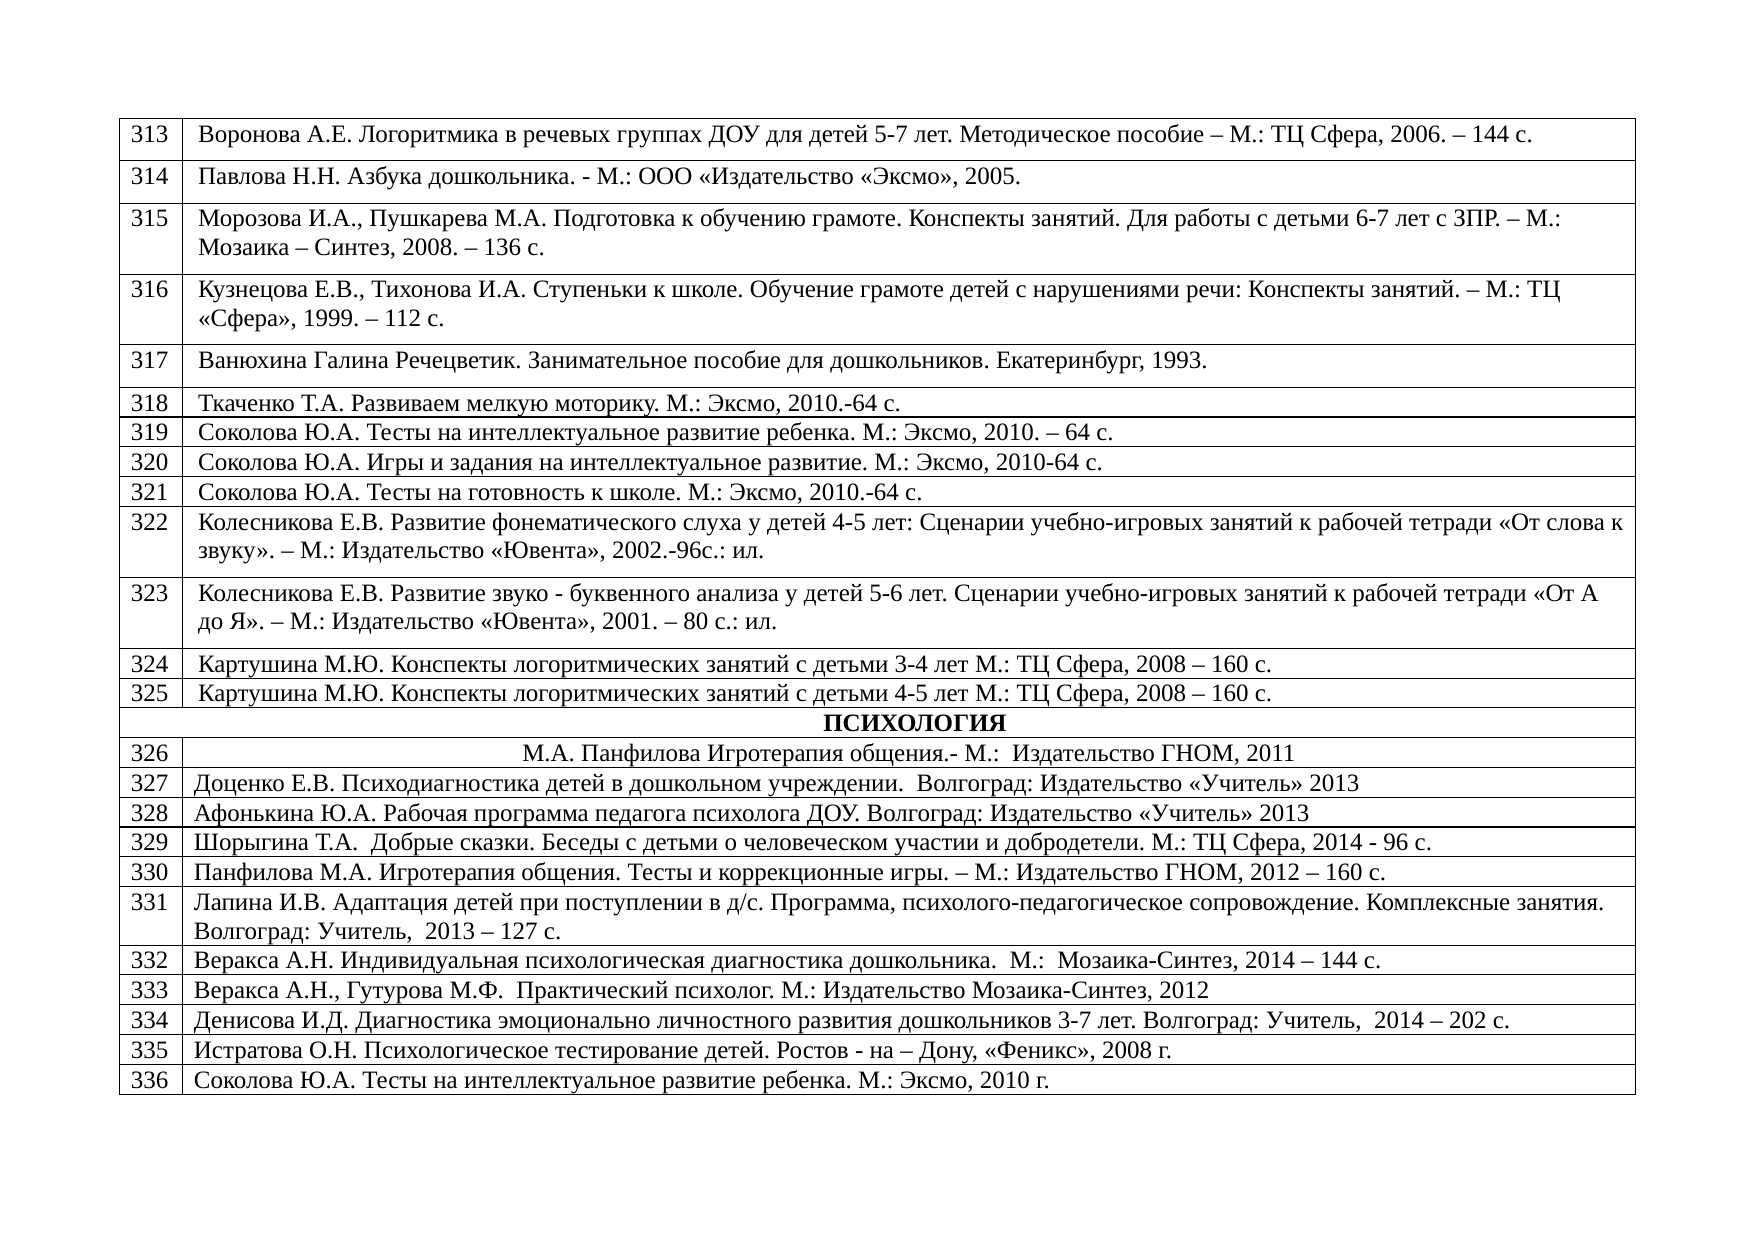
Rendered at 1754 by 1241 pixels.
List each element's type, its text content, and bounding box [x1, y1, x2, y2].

table_cell 323 [120, 578, 182, 648]
table_cell 327 [120, 768, 182, 797]
table_cell Соколова Ю.А. Игры и задания на интеллектуальное развитие. М.: Эксмо, 2010-64 с. [183, 447, 1635, 476]
table_cell 329 [120, 828, 182, 856]
table_cell 333 [120, 975, 182, 1004]
table_cell Картушина М.Ю. Конспекты логоритмических занятий с детьми 3-4 лет М.: ТЦ Сфера, 2008 – 160 с. [183, 649, 1635, 677]
table_cell 335 [120, 1035, 182, 1064]
table_cell Колесникова Е.В. Развитие звуко - буквенного анализа у детей 5-6 лет. Сценарии учебно-игровых занятий к рабочей тетради «От А до Я». – М.: Издательство «Ювента», 2001. – 80 с.: ил. [183, 578, 1635, 648]
table_cell 315 [120, 204, 182, 273]
table_cell 334 [120, 1005, 182, 1034]
table_cell 336 [120, 1065, 182, 1093]
table_cell 332 [120, 946, 182, 974]
table_cell 313 [120, 119, 182, 160]
table_cell Соколова Ю.А. Тесты на интеллектуальное развитие ребенка. М.: Эксмо, 2010. – 64 с. [183, 418, 1635, 446]
table_cell Морозова И.А., Пушкарева М.А. Подготовка к обучению грамоте. Конспекты занятий. Для работы с детьми 6-7 лет с ЗПР. – М.: Мозаика – Синтез, 2008. – 136 с. [183, 204, 1635, 273]
table_cell Веракса А.Н., Гутурова М.Ф. Практический психолог. М.: Издательство Мозаика-Синтез, 2012 [183, 975, 1635, 1004]
table_cell Истратова О.Н. Психологическое тестирование детей. Ростов - на – Дону, «Феникс», 2008 г. [183, 1035, 1635, 1064]
table_cell ПСИХОЛОГИЯ [120, 708, 1635, 737]
table_cell 320 [120, 447, 182, 476]
table_cell Колесникова Е.В. Развитие фонематического слуха у детей 4-5 лет: Сценарии учебно-игровых занятий к рабочей тетради «От слова к звуку». – М.: Издательство «Ювента», 2002.-96с.: ил. [183, 507, 1635, 577]
table_cell 316 [120, 275, 182, 344]
table_cell 324 [120, 649, 182, 677]
table_cell 326 [120, 738, 182, 767]
table_cell Соколова Ю.А. Тесты на интеллектуальное развитие ребенка. М.: Эксмо, 2010 г. [183, 1065, 1635, 1093]
table_cell М.А. Панфилова Игротерапия общения.- М.: Издательство ГНОМ, 2011 [183, 738, 1635, 767]
table_cell 319 [120, 418, 182, 446]
table_cell Лапина И.В. Адаптация детей при поступлении в д/с. Программа, психолого-педагогическое сопровождение. Комплексные занятия. Волгоград: Учитель, 2013 – 127 с. [183, 887, 1635, 944]
table_cell Картушина М.Ю. Конспекты логоритмических занятий с детьми 4-5 лет М.: ТЦ Сфера, 2008 – 160 с. [183, 679, 1635, 707]
table_cell 328 [120, 798, 182, 826]
table_cell 330 [120, 857, 182, 886]
table_cell Доценко Е.В. Психодиагностика детей в дошкольном учреждении. Волгоград: Издательство «Учитель» 2013 [183, 768, 1635, 797]
table_cell Денисова И.Д. Диагностика эмоционально личностного развития дошкольников 3-7 лет. Волгоград: Учитель, 2014 – 202 с. [183, 1005, 1635, 1034]
table_cell Павлова Н.Н. Азбука дошкольника. - М.: ООО «Издательство «Эксмо», 2005. [183, 161, 1635, 202]
table_cell 314 [120, 161, 182, 202]
table_cell 317 [120, 345, 182, 387]
table_cell 325 [120, 679, 182, 707]
table_cell Афонькина Ю.А. Рабочая программа педагога психолога ДОУ. Волгоград: Издательство «Учитель» 2013 [183, 798, 1635, 826]
table_cell 322 [120, 507, 182, 577]
table_cell Соколова Ю.А. Тесты на готовность к школе. М.: Эксмо, 2010.-64 с. [183, 477, 1635, 506]
table_cell Шорыгина Т.А. Добрые сказки. Беседы с детьми о человеческом участии и добродетели. М.: ТЦ Сфера, 2014 - 96 с. [183, 828, 1635, 856]
table_cell 321 [120, 477, 182, 506]
table_cell Ткаченко Т.А. Развиваем мелкую моторику. М.: Эксмо, 2010.-64 с. [183, 388, 1635, 416]
table_cell Веракса А.Н. Индивидуальная психологическая диагностика дошкольника. М.: Мозаика-Синтез, 2014 – 144 с. [183, 946, 1635, 974]
table_cell Ванюхина Галина Речецветик. Занимательное пособие для дошкольников. Екатеринбург, 1993. [183, 345, 1635, 387]
table_cell 318 [120, 388, 182, 416]
table_cell 331 [120, 887, 182, 944]
table_cell Воронова А.Е. Логоритмика в речевых группах ДОУ для детей 5-7 лет. Методическое пособие – М.: ТЦ Сфера, 2006. – 144 с. [183, 119, 1635, 160]
table_cell Панфилова М.А. Игротерапия общения. Тесты и коррекционные игры. – М.: Издательство ГНОМ, 2012 – 160 с. [183, 857, 1635, 886]
table_cell Кузнецова Е.В., Тихонова И.А. Ступеньки к школе. Обучение грамоте детей с нарушениями речи: Конспекты занятий. – М.: ТЦ «Сфера», 1999. – 112 с. [183, 275, 1635, 344]
